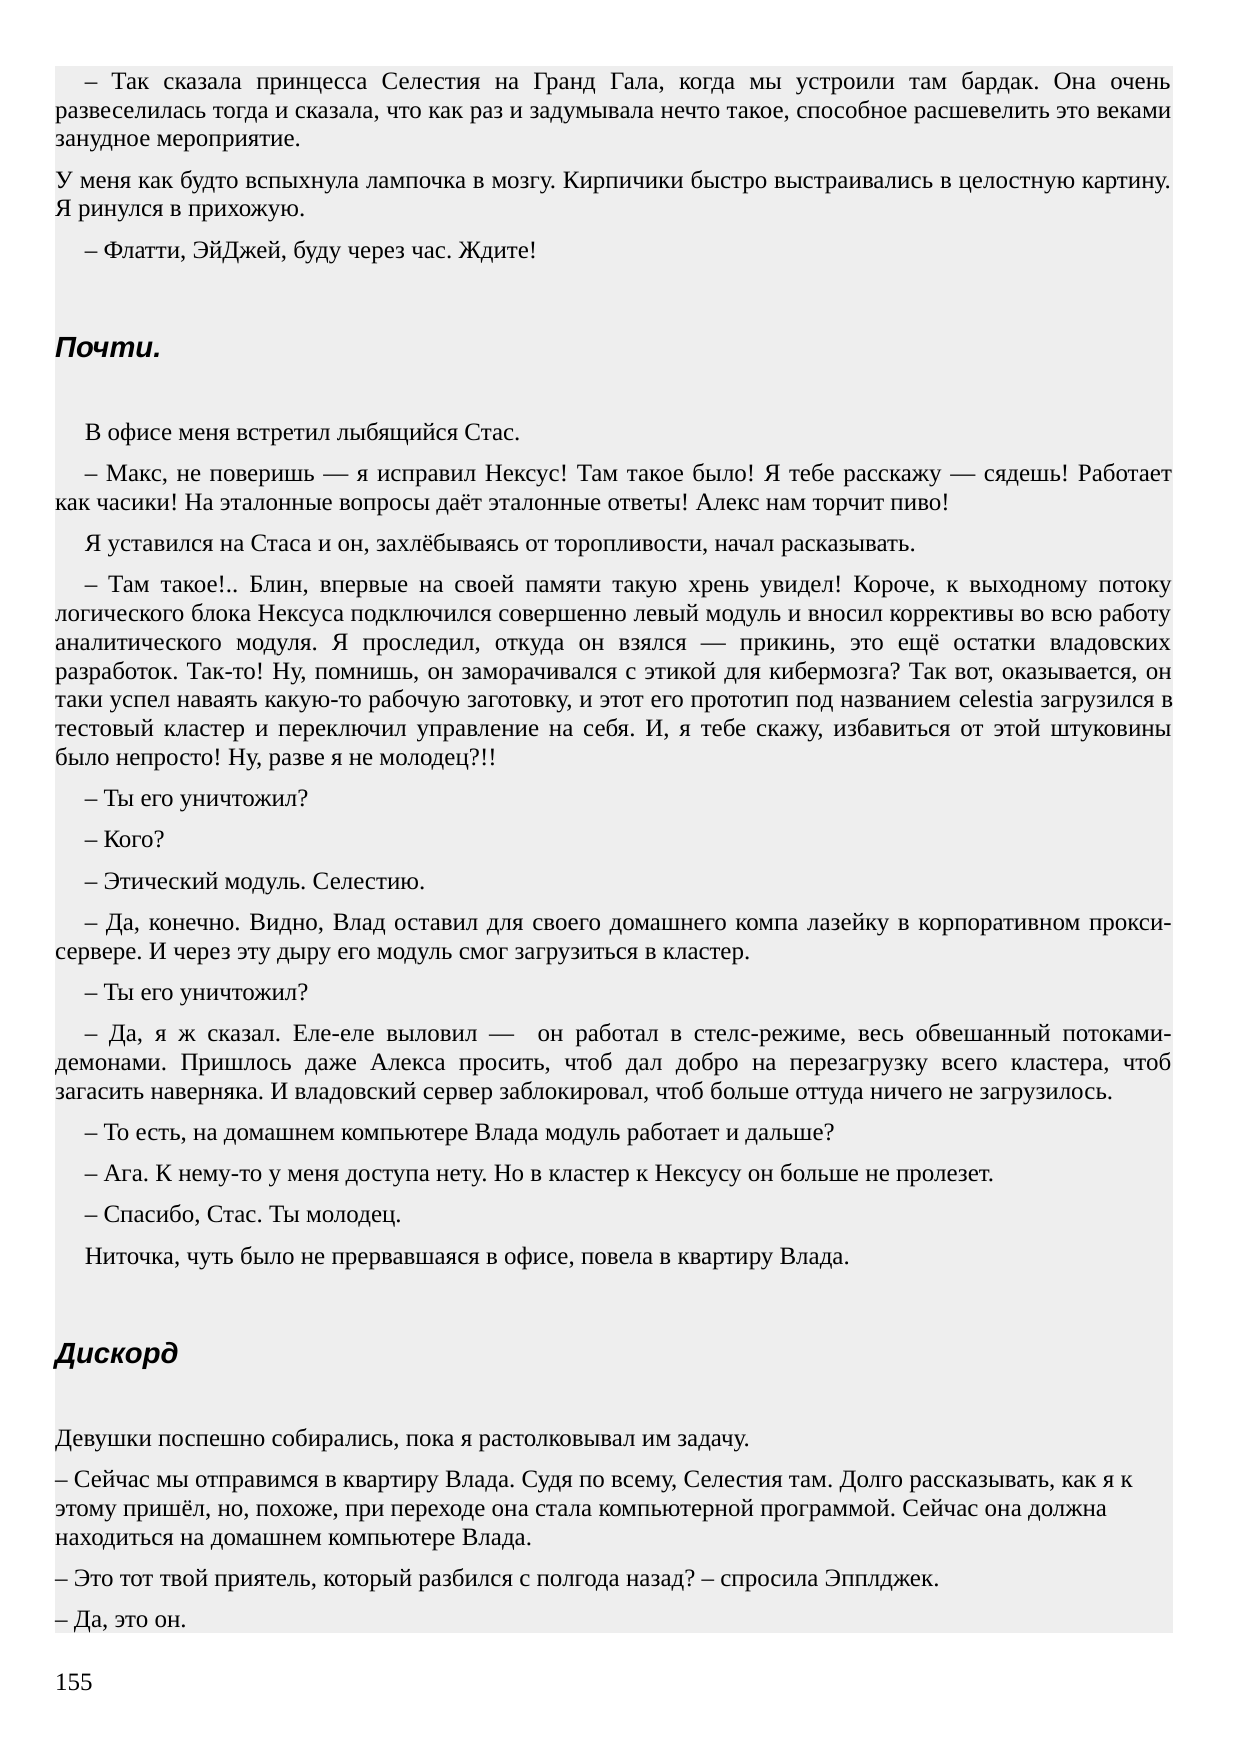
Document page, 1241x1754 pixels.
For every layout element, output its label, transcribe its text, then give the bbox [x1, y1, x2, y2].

text – Сейчас мы отправимся в квартиру Влада. Судя по всему, Селестия там. Долго рассказывать, как я к этому пришёл, но, похоже, при переходе она стала компьютерной программой. Сейчас она должна находиться на домашнем компьютере Влада. [55, 1464, 1173, 1551]
text В офисе меня встретил лыбящийся Стас. [55, 417, 1173, 446]
text – Ты его уничтожил? [55, 783, 1173, 812]
text – Спасибо, Стас. Ты молодец. [55, 1199, 1173, 1228]
list У меня как будто вспыхнула лампочка в мозгу. Кирпичики быстро выстраивались в целостную картину. Я ринулся в прихожую. [55, 165, 1173, 222]
text – То есть, на домашнем компьютере Влада модуль работает и дальше? [55, 1117, 1173, 1146]
text Я уставился на Стаса и он, захлёбываясь от торопливости, начал расказывать. [55, 528, 1173, 557]
text – Да, конечно. Видно, Влад оставил для своего домашнего компа лазейку в корпоративном прокси-сервере. И через эту дыру его модуль смог загрузиться в кластер. [55, 907, 1173, 964]
text – Флатти, ЭйДжей, буду через час. Ждите! [55, 235, 1173, 263]
text – Так сказала принцесса Селестия на Гранд Гала, когда мы устроили там бардак. Она очень развеселилась тогда и сказала, что как раз и задумывала нечто такое, способное расшевелить это веками занудное мероприятие. [55, 66, 1173, 152]
text – Ты его уничтожил? [55, 977, 1173, 1006]
text – Кого? [55, 824, 1173, 853]
text – Это тот твой приятель, который разбился с полгода назад? – спросила Эпплджек. [55, 1563, 1173, 1592]
text – Там такое!.. Блин, впервые на своей памяти такую хрень увидел! Короче, к выходному потоку логического блока Нексуса подключился совершенно левый модуль и вносил коррективы во всю работу аналитического модуля. Я проследил, откуда он взялся — прикинь, это ещё остатки владовских разработок. Так-то! Ну, помнишь, он заморачивался с этикой для кибермозга? Так вот, оказывается, он таки успел наваять какую-то рабочую заготовку, и этот его прототип под названием celestia загрузился в тестовый кластер и переключил управление на себя. И, я тебе скажу, избавиться от этой штуковины было непросто! Ну, разве я не молодец?!! [55, 569, 1173, 771]
text – Ага. К нему-то у меня доступа нету. Но в кластер к Нексусу он больше не пролезет. [55, 1158, 1173, 1187]
text – Макс, не поверишь — я исправил Нексус! Там такое было! Я тебе расскажу — сядешь! Работает как часики! На эталонные вопросы даёт эталонные ответы! Алекс нам торчит пиво! [55, 458, 1173, 516]
text Девушки поспешно собирались, пока я растолковывал им задачу. [55, 1423, 1173, 1452]
text – Да, я ж сказал. Еле-еле выловил — он работал в стелс-режиме, весь обвешанный потоками-демонами. Пришлось даже Алекса просить, чтоб дал добро на перезагрузку всего кластера, чтоб загасить наверняка. И владовский сервер заблокировал, чтоб больше оттуда ничего не загрузилось. [55, 1018, 1173, 1104]
subtitle Дискорд [55, 1336, 1173, 1369]
subtitle Почти. [55, 330, 1173, 363]
text – Этический модуль. Селестию. [55, 866, 1173, 894]
text Ниточка, чуть было не прервавшаяся в офисе, повела в квартиру Влада. [55, 1241, 1173, 1269]
text – Да, это он. [55, 1604, 1173, 1633]
